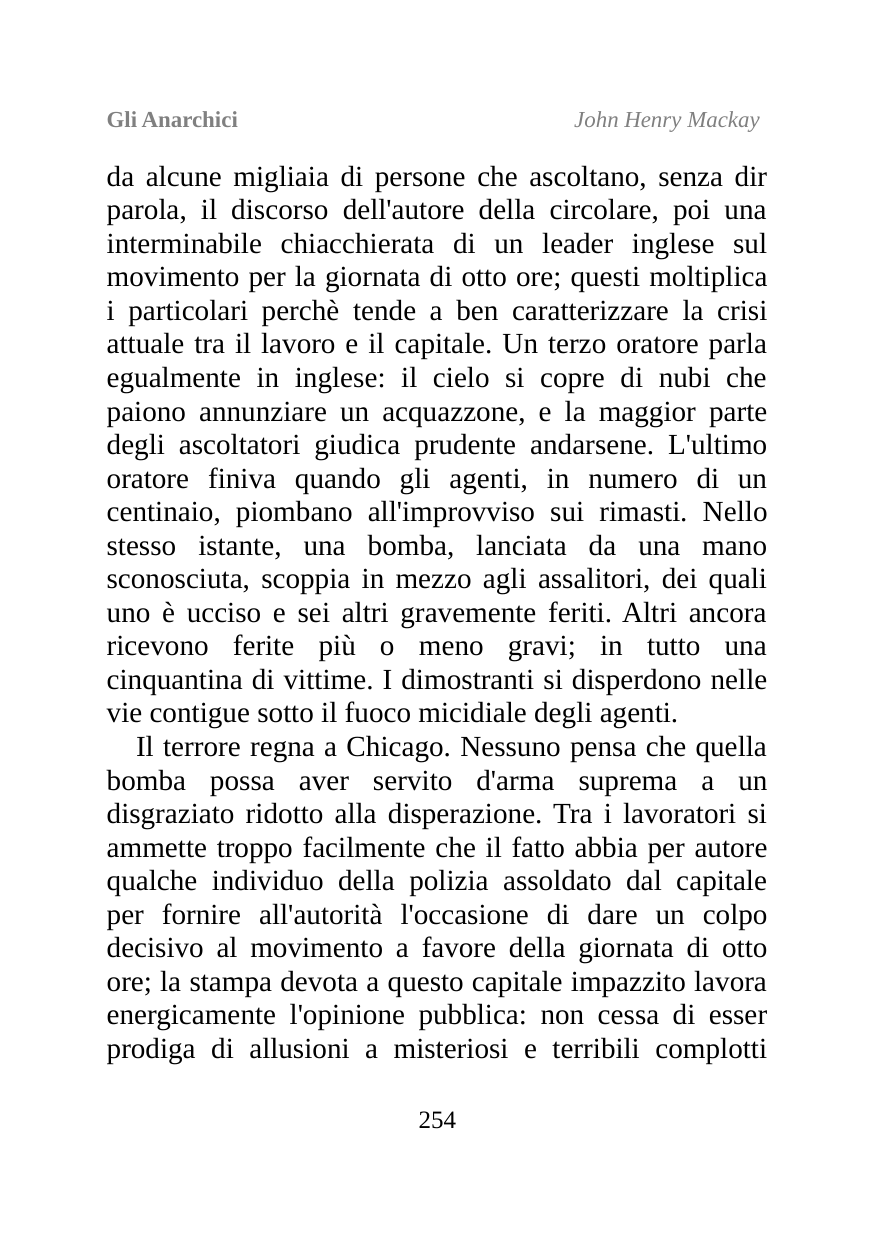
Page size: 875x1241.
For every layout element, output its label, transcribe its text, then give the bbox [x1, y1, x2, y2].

text da alcune migliaia di persone che ascoltano, senza dir parola, il discorso dell'autore della circolare, poi una interminabile chiacchierata di un leader inglese sul movimento per la giornata di otto ore; questi moltiplica i particolari perchè tende a ben caratterizzare la crisi attuale tra il lavoro e il capitale. Un terzo oratore parla egualmente in inglese: il cielo si copre di nubi che paiono annunziare un acquazzone, e la maggior parte degli ascoltatori giudica prudente andarsene. L'ultimo oratore finiva quando gli agenti, in numero di un centinaio, piombano all'improvviso sui rimasti. Nello stesso istante, una bomba, lanciata da una mano sconosciuta, scoppia in mezzo agli assalitori, dei quali uno è ucciso e sei altri gravemente feriti. Altri ancora ricevono ferite più o meno gravi; in tutto una cinquantina di vittime. I dimostranti si disperdono nelle vie contigue sotto il fuoco micidiale degli agenti. [106, 159, 768, 729]
text Il terrore regna a Chicago. Nessuno pensa che quella bomba possa aver servito d'arma suprema a un disgraziato ridotto alla disperazione. Tra i lavoratori si ammette troppo facilmente che il fatto abbia per autore qualche individuo della polizia assoldato dal capitale per fornire all'autorità l'occasione di dare un colpo decisivo al movimento a favore della giornata di otto ore; la stampa devota a questo capitale impazzito lavora energicamente l'opinione pubblica: non cessa di esser prodiga di allusioni a misteriosi e terribili complotti [106, 729, 768, 1064]
